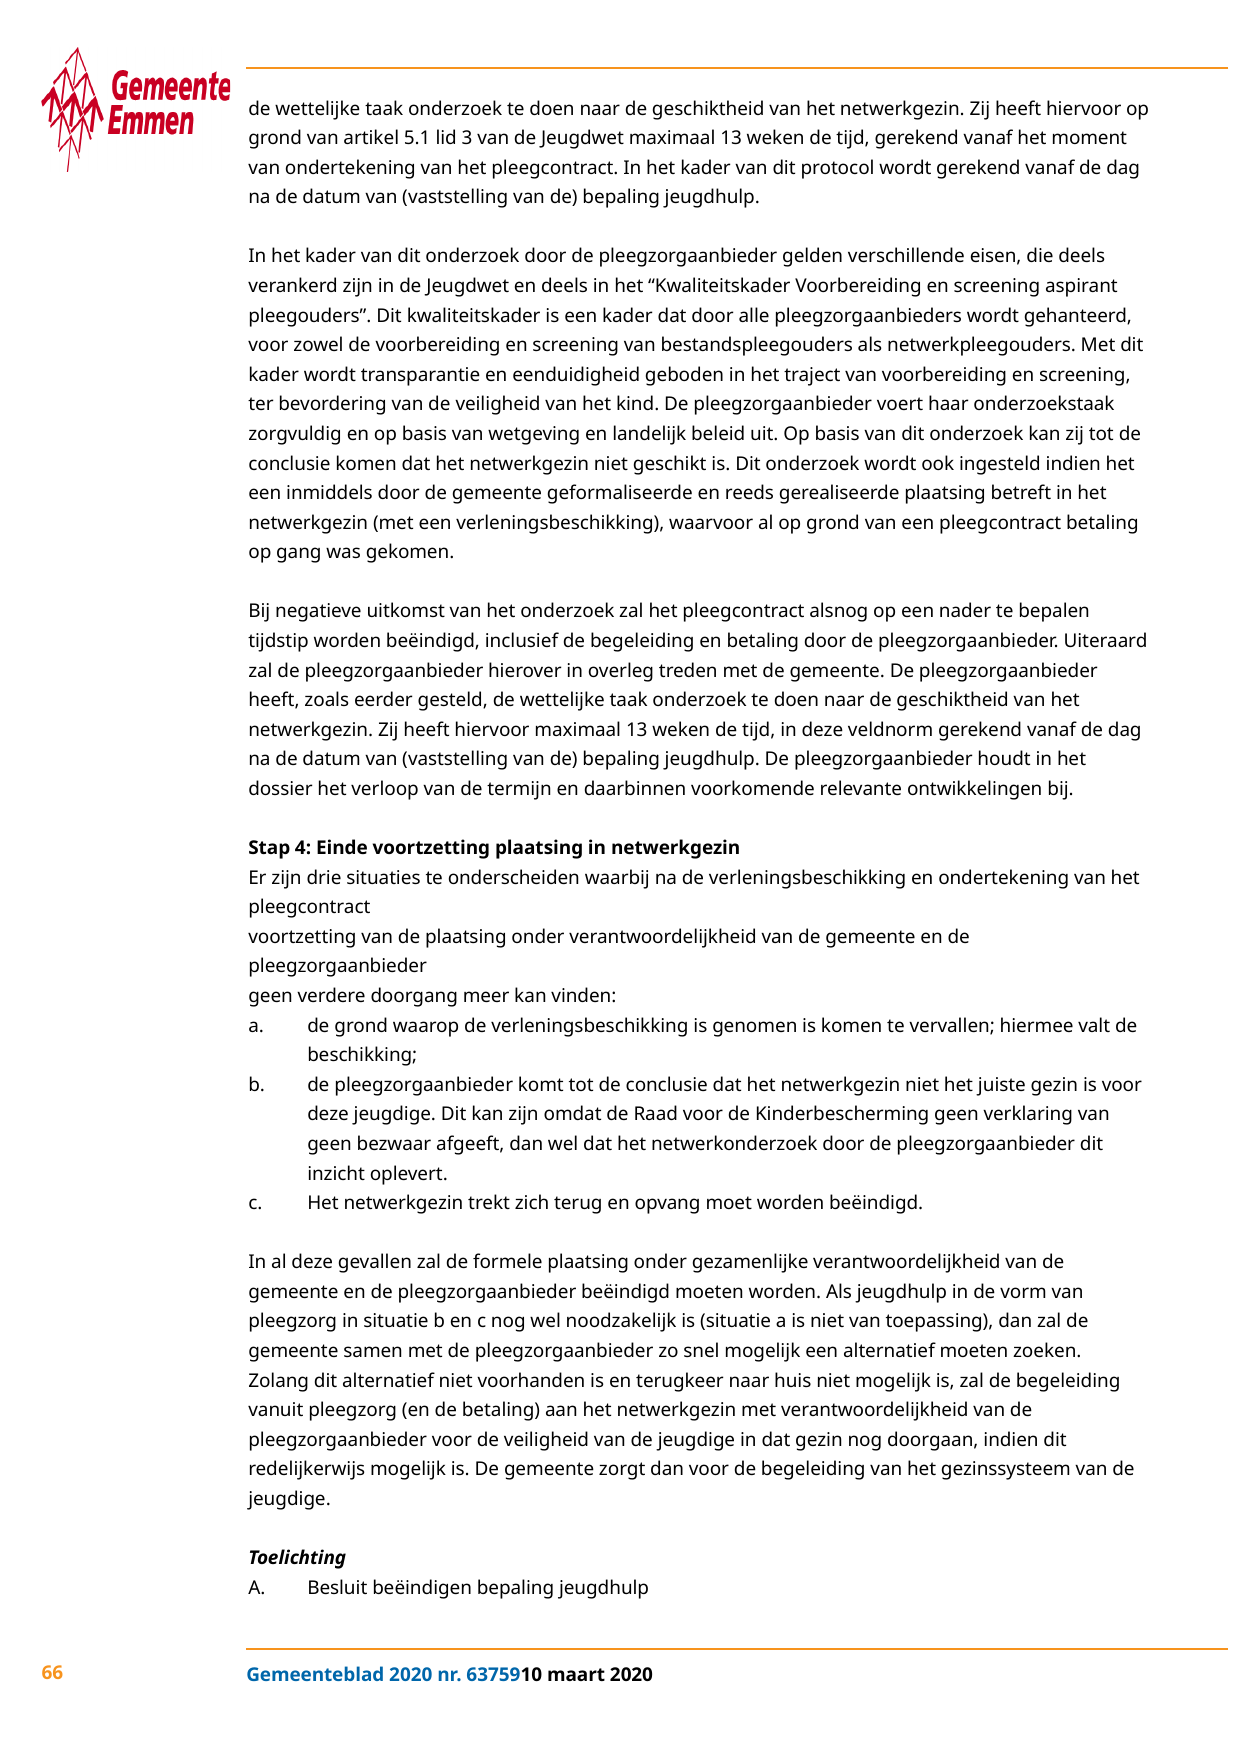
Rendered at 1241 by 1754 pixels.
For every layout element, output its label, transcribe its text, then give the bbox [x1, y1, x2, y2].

list Het netwerkgezin trekt zich terug en opvang moet worden beëindigd. [248, 1189, 1152, 1215]
text Bij negatieve uitkomst van het onderzoek zal het pleegcontract alsnog op een nader te bepalen tijdstip worden beëindigd, inclusief de begeleiding en betaling door de pleegzorgaanbieder. Uiteraard zal de pleegzorgaanbieder hierover in overleg treden met de gemeente. De pleegzorgaanbieder heeft, zoals eerder gesteld, de wettelijke taak onderzoek te doen naar de geschiktheid van het netwerkgezin. Zij heeft hiervoor maximaal 13 weken de tijd, in deze veldnorm gerekend vanaf de dag na de datum van (vaststelling van de) bepaling jeugdhulp. De pleegzorgaanbieder houdt in het dossier het verloop van de termijn en daarbinnen voorkomende relevante ontwikkelingen bij. [248, 598, 1152, 801]
text voortzetting van de plaatsing onder verantwoordelijkheid van de gemeente en de pleegzorgaanbieder [248, 923, 1152, 978]
list de grond waarop de verleningsbeschikking is genomen is komen te vervallen; hiermee valt de beschikking; [248, 1012, 1152, 1067]
text Zolang dit alternatief niet voorhanden is en terugkeer naar huis niet mogelijk is, zal de begeleiding vanuit pleegzorg (en de betaling) aan het netwerkgezin met verantwoordelijkheid van de pleegzorgaanbieder voor de veiligheid van de jeugdige in dat gezin nog doorgaan, indien dit redelijkerwijs mogelijk is. De gemeente zorgt dan voor de begeleiding van het gezinssysteem van de jeugdige. [248, 1367, 1152, 1511]
text In al deze gevallen zal de formele plaatsing onder gezamenlijke verantwoordelijkheid van de gemeente en de pleegzorgaanbieder beëindigd moeten worden. Als jeugdhulp in de vorm van pleegzorg in situatie b en c nog wel noodzakelijk is (situatie a is niet van toepassing), dan zal de gemeente samen met de pleegzorgaanbieder zo snel mogelijk een alternatief moeten zoeken. [248, 1248, 1152, 1363]
list de pleegzorgaanbieder komt tot de conclusie dat het netwerkgezin niet het juiste gezin is voor deze jeugdige. Dit kan zijn omdat de Raad voor de Kinderbescherming geen verklaring van geen bezwaar afgeeft, dan wel dat het netwerkonderzoek door de pleegzorgaanbieder dit inzicht oplevert. [248, 1071, 1152, 1186]
picture [41, 47, 231, 172]
text Er zijn drie situaties te onderscheiden waarbij na de verleningsbeschikking en ondertekening van het pleegcontract [248, 864, 1152, 919]
text geen verdere doorgang meer kan vinden: [248, 982, 1152, 1008]
text In het kader van dit onderzoek door de pleegzorgaanbieder gelden verschillende eisen, die deels verankerd zijn in de Jeugdwet en deels in het “Kwaliteitskader Voorbereiding en screening aspirant pleegouders”. Dit kwaliteitskader is een kader dat door alle pleegzorgaanbieders wordt gehanteerd, voor zowel de voorbereiding en screening van bestandspleegouders als netwerkpleegouders. Met dit kader wordt transparantie en eenduidigheid geboden in het traject van voorbereiding en screening, ter bevordering van de veiligheid van het kind. De pleegzorgaanbieder voert haar onderzoekstaak zorgvuldig en op basis van wetgeving en landelijk beleid uit. Op basis van dit onderzoek kan zij tot de conclusie komen dat het netwerkgezin niet geschikt is. Dit onderzoek wordt ook ingesteld indien het een inmiddels door de gemeente geformaliseerde en reeds gerealiseerde plaatsing betreft in het netwerkgezin (met een verleningsbeschikking), waarvoor al op grond van een pleegcontract betaling op gang was gekomen. [248, 243, 1152, 564]
text Stap 4: Einde voortzetting plaatsing in netwerkgezin [248, 834, 1152, 860]
text Toelichting [248, 1544, 1152, 1570]
text de wettelijke taak onderzoek te doen naar de geschiktheid van het netwerkgezin. Zij heeft hiervoor op grond van artikel 5.1 lid 3 van de Jeugdwet maximaal 13 weken de tijd, gerekend vanaf het moment van ondertekening van het pleegcontract. In het kader van dit protocol wordt gerekend vanaf de dag na de datum van (vaststelling van de) bepaling jeugdhulp. [248, 95, 1152, 209]
list Besluit beëindigen bepaling jeugdhulp [248, 1574, 1152, 1600]
